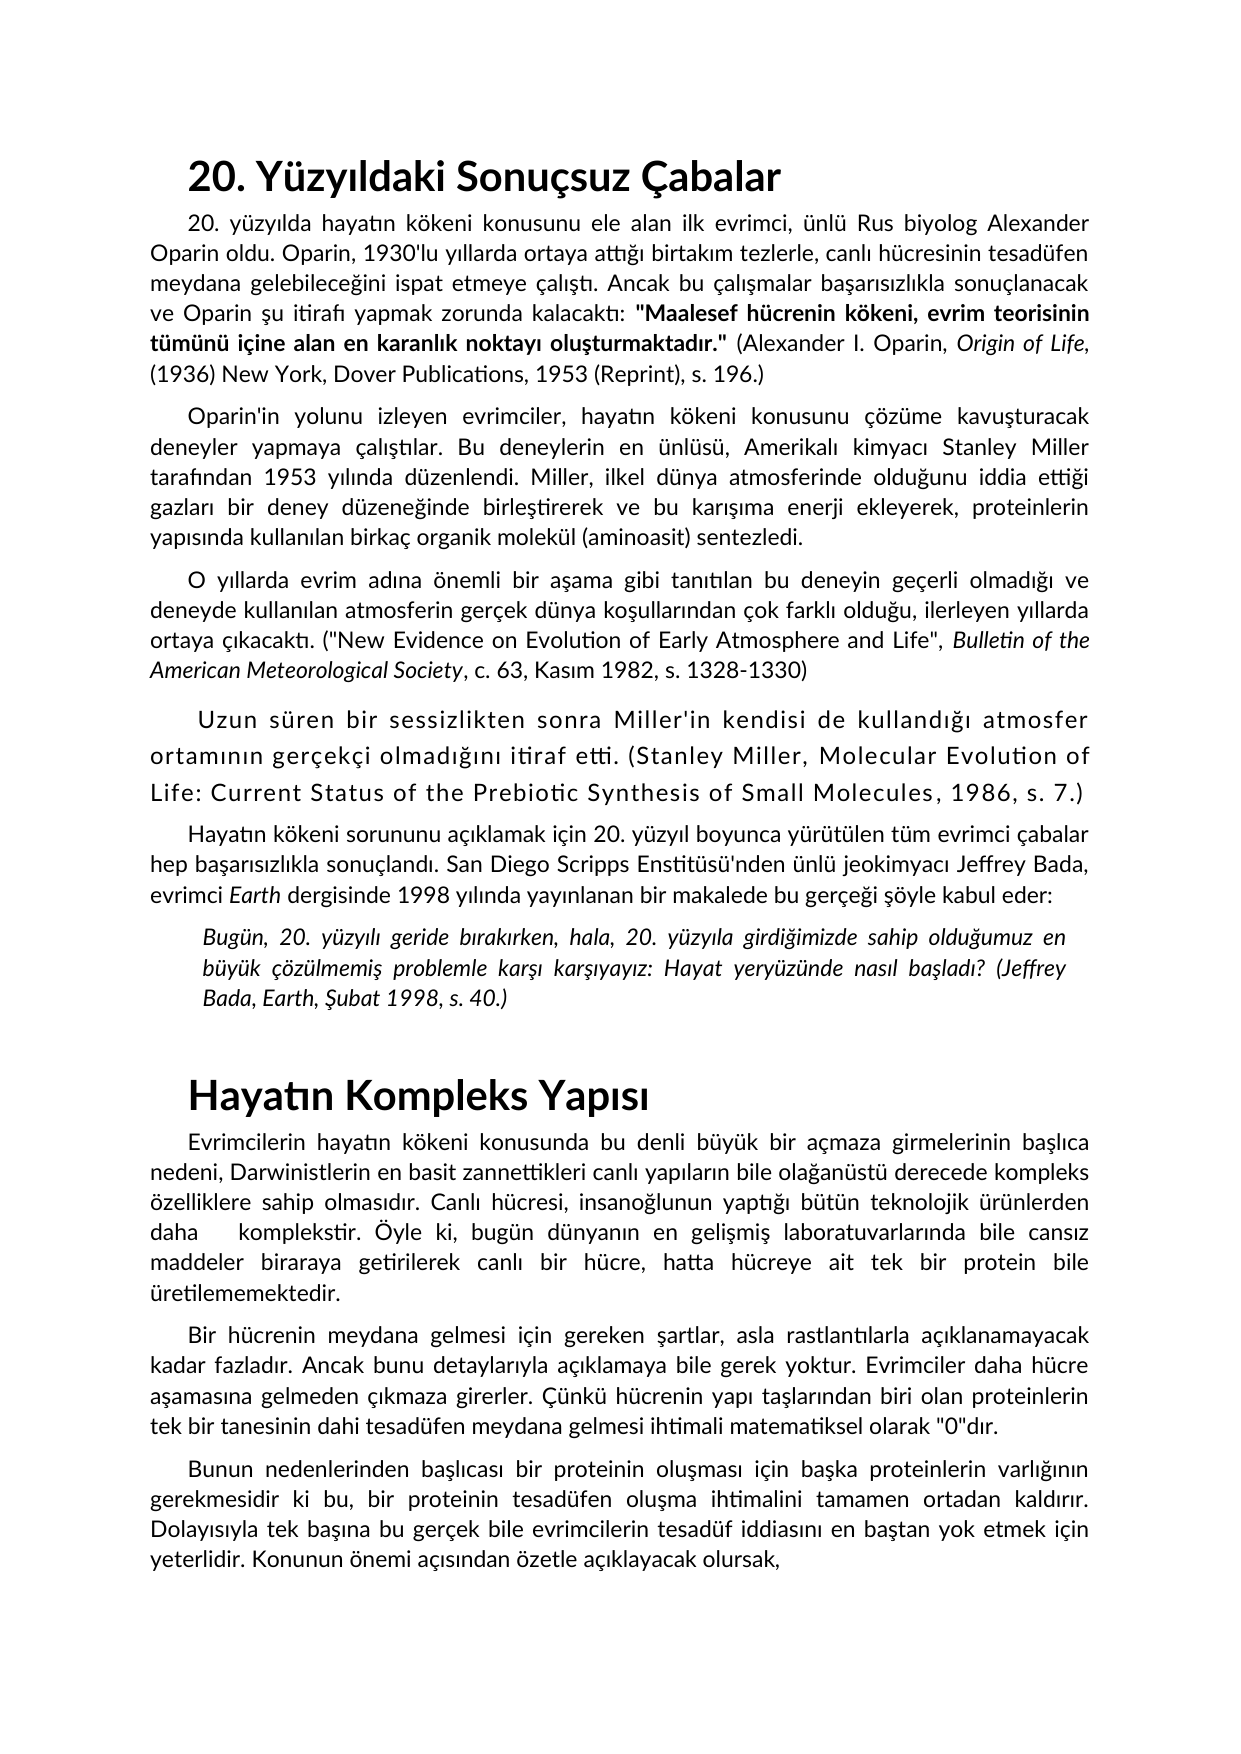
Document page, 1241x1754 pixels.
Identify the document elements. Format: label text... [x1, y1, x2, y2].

text Oparin'in yolunu izleyen evrimciler, hayatın kökeni konusunu çözüme kavuşturacak deneyler yapmaya çalıştılar. Bu deneylerin en ünlüsü, Amerikalı kimyacı Stanley Miller tarafından 1953 yılında düzenlendi. Miller, ilkel dünya atmosferinde olduğunu iddia ettiği gazları bir deney düzeneğinde birleştirerek ve bu karışıma enerji ekleyerek, proteinlerin yapısında kullanılan birkaç organik molekül (aminoasit) sentezledi. [150, 402, 1090, 550]
text Bunun nedenlerinden başlıcası bir proteinin oluşması için başka proteinlerin varlığının gerekmesidir ki bu, bir proteinin tesadüfen oluşma ihtimalini tamamen ortadan kaldırır. Dolayısıyla tek başına bu gerçek bile evrimcilerin tesadüf iddiasını en baştan yok etmek için yeterlidir. Konunun önemi açısından özetle açıklayacak olursak, [150, 1454, 1090, 1573]
text Bugün, 20. yüzyılı geride bırakırken, hala, 20. yüzyıla girdiğimizde sahip olduğumuz en büyük çözülmemiş problemle karşı karşıyayız: Hayat yeryüzünde nasıl başladı? (Jeffrey Bada, Earth, Şubat 1998, s. 40.) [202, 923, 1068, 1011]
text 20. yüzyılda hayatın kökeni konusunu ele alan ilk evrimci, ünlü Rus biyolog Alexander Oparin oldu. Oparin, 1930'lu yıllarda ortaya attığı birtakım tezlerle, canlı hücresinin tesadüfen meydana gelebileceğini ispat etmeye çalıştı. Ancak bu çalışmalar başarısızlıkla sonuçlanacak ve Oparin şu itirafı yapmak zorunda kalacaktı: "Maalesef hücrenin kökeni, evrim teorisinin tümünü içine alan en karanlık noktayı oluşturmaktadır." (Alexander I. Oparin, Origin of Life, (1936) New York, Dover Publications, 1953 (Reprint), s. 196.) [150, 208, 1090, 387]
subtitle Hayatın Kompleks Yapısı [187, 1069, 1090, 1119]
text Uzun süren bir sessizlikten sonra Miller'in kendisi de kullandığı atmosfer ortamının gerçekçi olmadığını itiraf etti. (Stanley Miller, Molecular Evolution of Life: Current Status of the Prebiotic Synthesis of Small Molecules, 1986, s. 7.) [150, 699, 1090, 808]
text O yıllarda evrim adına önemli bir aşama gibi tanıtılan bu deneyin geçerli olmadığı ve deneyde kullanılan atmosferin gerçek dünya koşullarından çok farklı olduğu, ilerleyen yıllarda ortaya çıkacaktı. ("New Evidence on Evolution of Early Atmosphere and Life", Bulletin of the American Meteorological Society, c. 63, Kasım 1982, s. 1328-1330) [150, 566, 1090, 684]
subtitle 20. Yüzyıldaki Sonuçsuz Çabalar [187, 150, 1090, 200]
text Evrimcilerin hayatın kökeni konusunda bu denli büyük bir açmaza girmelerinin başlıca nedeni, Darwinistlerin en basit zannettikleri canlı yapıların bile olağanüstü derecede kompleks özelliklere sahip olmasıdır. Canlı hücresi, insanoğlunun yaptığı bütün teknolojik ürünlerden daha komplekstir. Öyle ki, bugün dünyanın en gelişmiş laboratuvarlarında bile cansız maddeler biraraya getirilerek canlı bir hücre, hatta hücreye ait tek bir protein bile üretilememektedir. [150, 1127, 1090, 1306]
text Hayatın kökeni sorununu açıklamak için 20. yüzyıl boyunca yürütülen tüm evrimci çabalar hep başarısızlıkla sonuçlandı. San Diego Scripps Enstitüsü'nden ünlü jeokimyacı Jeffrey Bada, evrimci Earth dergisinde 1998 yılında yayınlanan bir makalede bu gerçeği şöyle kabul eder: [150, 820, 1090, 908]
text Bir hücrenin meydana gelmesi için gereken şartlar, asla rastlantılarla açıklanamayacak kadar fazladır. Ancak bunu detaylarıyla açıklamaya bile gerek yoktur. Evrimciler daha hücre aşamasına gelmeden çıkmaza girerler. Çünkü hücrenin yapı taşlarından biri olan proteinlerin tek bir tanesinin dahi tesadüfen meydana gelmesi ihtimali matematiksel olarak "0"dır. [150, 1321, 1090, 1439]
